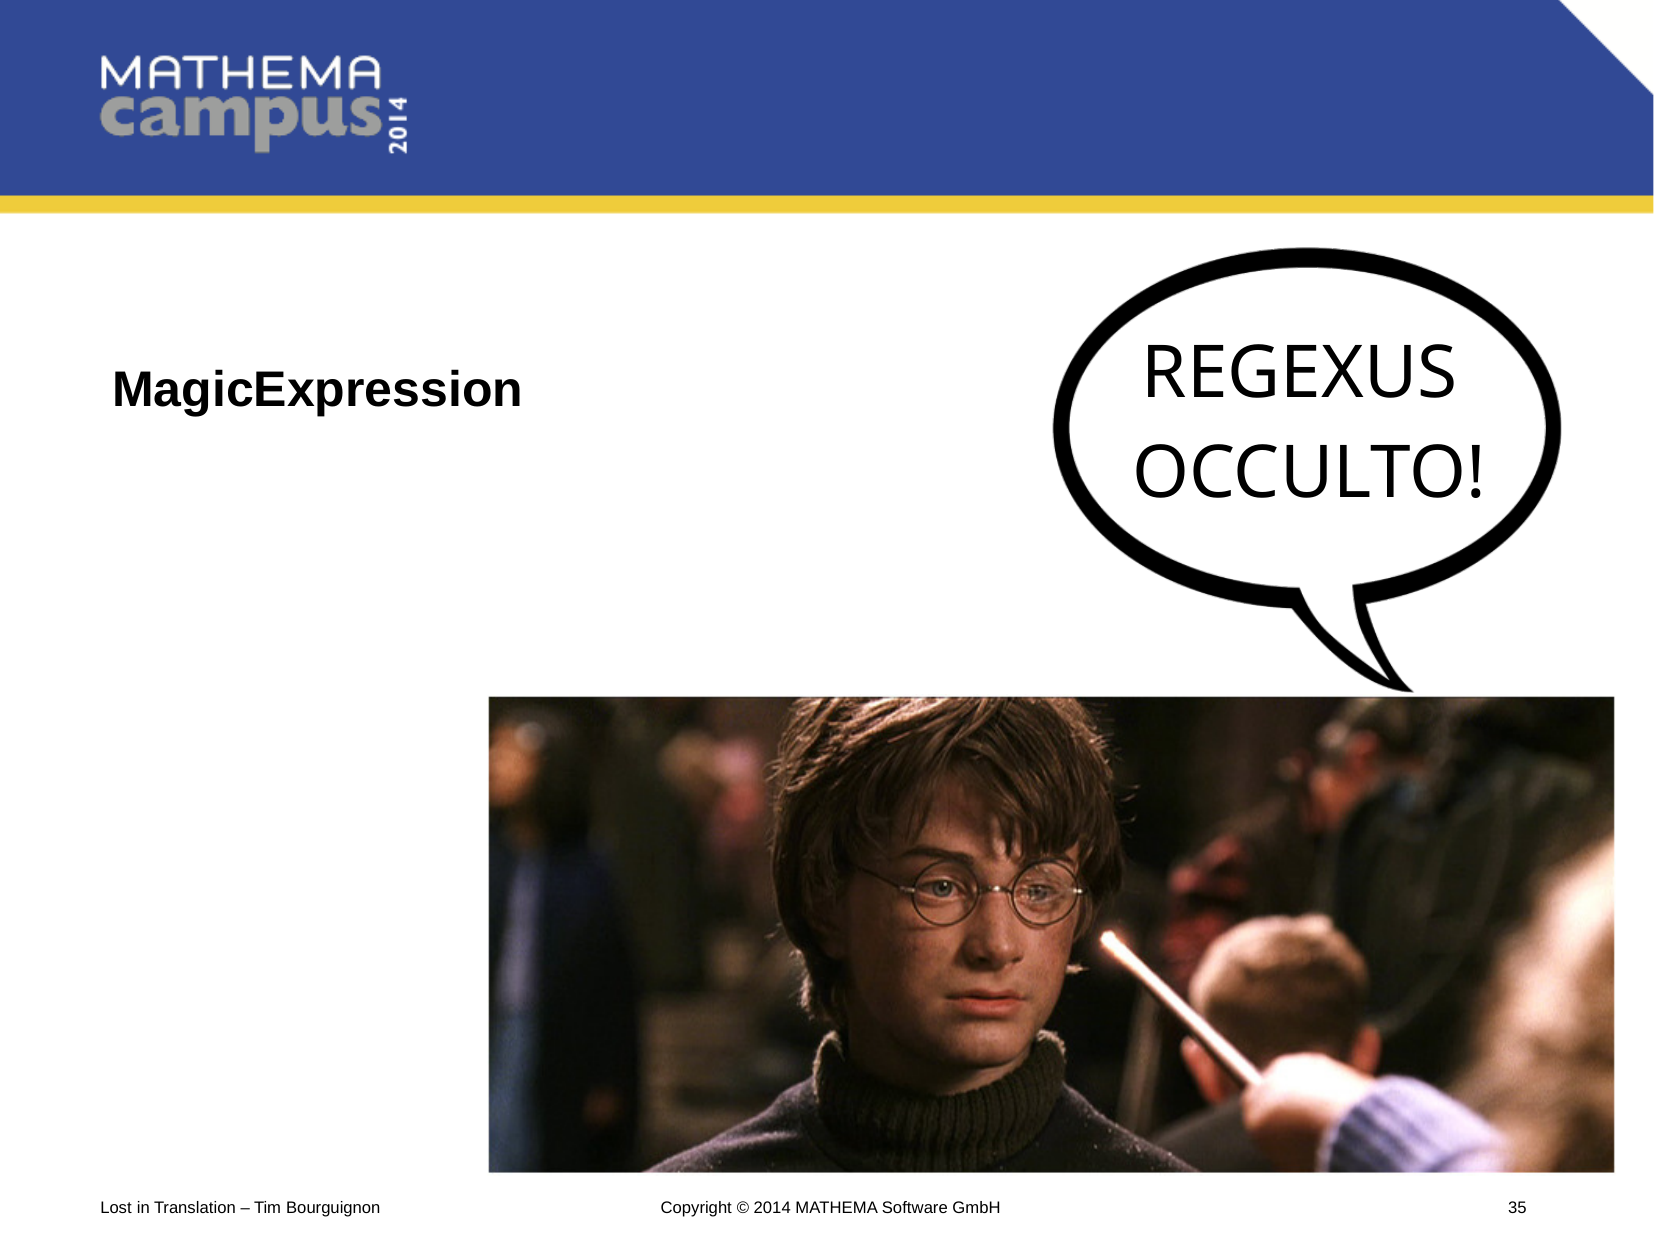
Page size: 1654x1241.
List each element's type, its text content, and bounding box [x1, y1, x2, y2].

picture [0, 0, 1654, 217]
picture [486, 228, 1616, 1176]
subtitle MagicExpression [112, 361, 1041, 1102]
